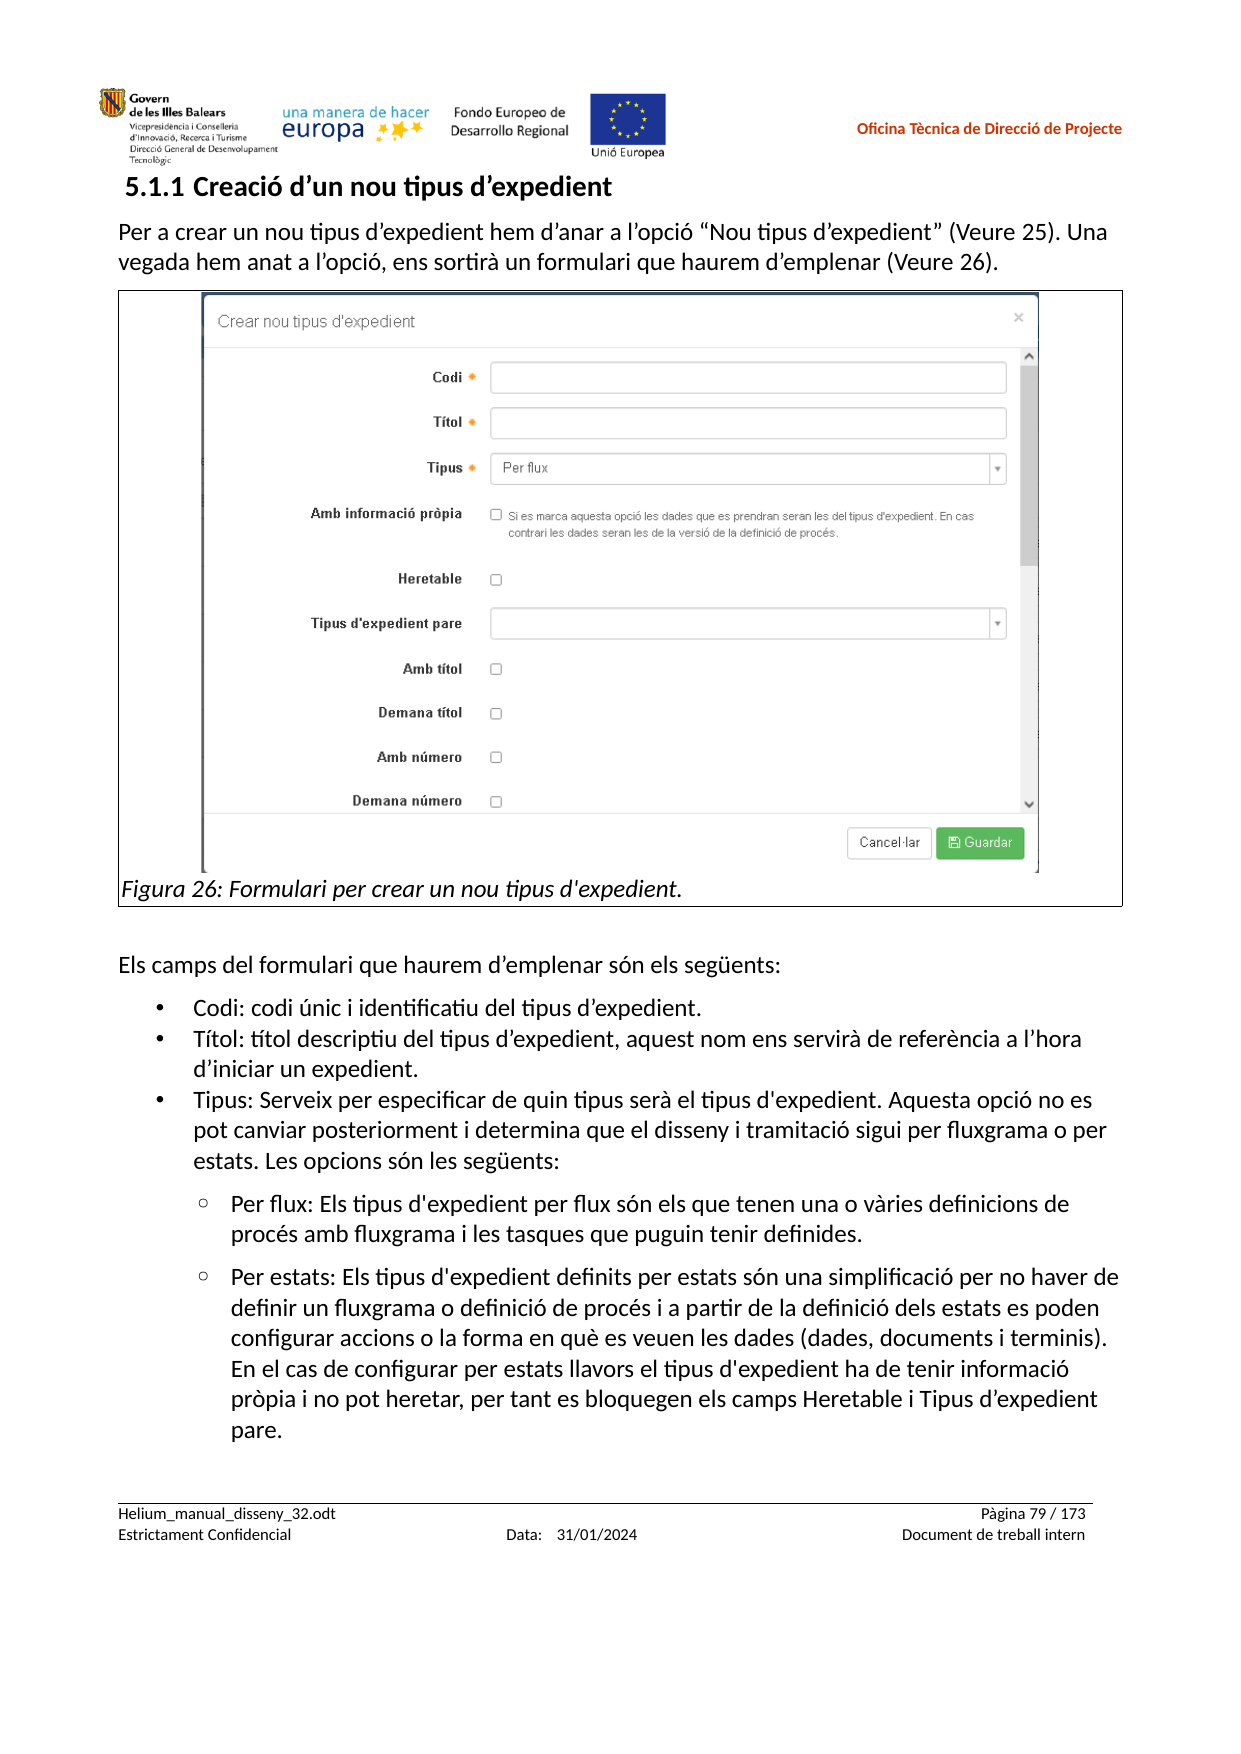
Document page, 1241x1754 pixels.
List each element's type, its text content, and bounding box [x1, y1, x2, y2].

list Títol: títol descriptiu del tipus d’expedient, aquest nom ens servirà de referència a l’hora d’iniciar un expedient. [156, 1023, 1122, 1084]
list Tipus: Serveix per especificar de quin tipus serà el tipus d'expedient. Aquesta opció no es pot canviar posteriorment i determina que el disseny i tramitació sigui per fluxgrama o per estats. Les opcions són les següents: [156, 1084, 1122, 1176]
picture [201, 292, 1039, 873]
list Per flux: Els tipus d'expedient per flux són els que tenen una o vàries definicions de procés amb fluxgrama i les tasques que puguin tenir definides. [193, 1188, 1122, 1249]
list Codi: codi únic i identificatiu del tipus d’expedient. [156, 992, 1122, 1023]
subtitle Creació d’un nou tipus d’expedient [118, 168, 1122, 203]
text Els camps del formulari que haurem d’emplenar són els següents: [118, 949, 1122, 980]
text Per a crear un nou tipus d’expedient hem d’anar a l’opció “Nou tipus d’expedient” (Veure 25). Una vegada hem anat a l’opció, ens sortirà un formulari que haurem d’emplenar (Veure 26). [118, 216, 1122, 277]
list Per estats: Els tipus d'expedient definits per estats són una simplificació per no haver de definir un fluxgrama o definició de procés i a partir de la definició dels estats es poden configurar accions o la forma en què es veuen les dades (dades, documents i terminis). En el cas de configurar per estats llavors el tipus d'expedient ha de tenir informació pròpia i no pot heretar, per tant es bloquegen els camps Heretable i Tipus d’expedient pare. [193, 1262, 1122, 1445]
picture [99, 87, 668, 166]
text Figura 26: Formulari per crear un nou tipus d'expedient. [121, 873, 1119, 903]
